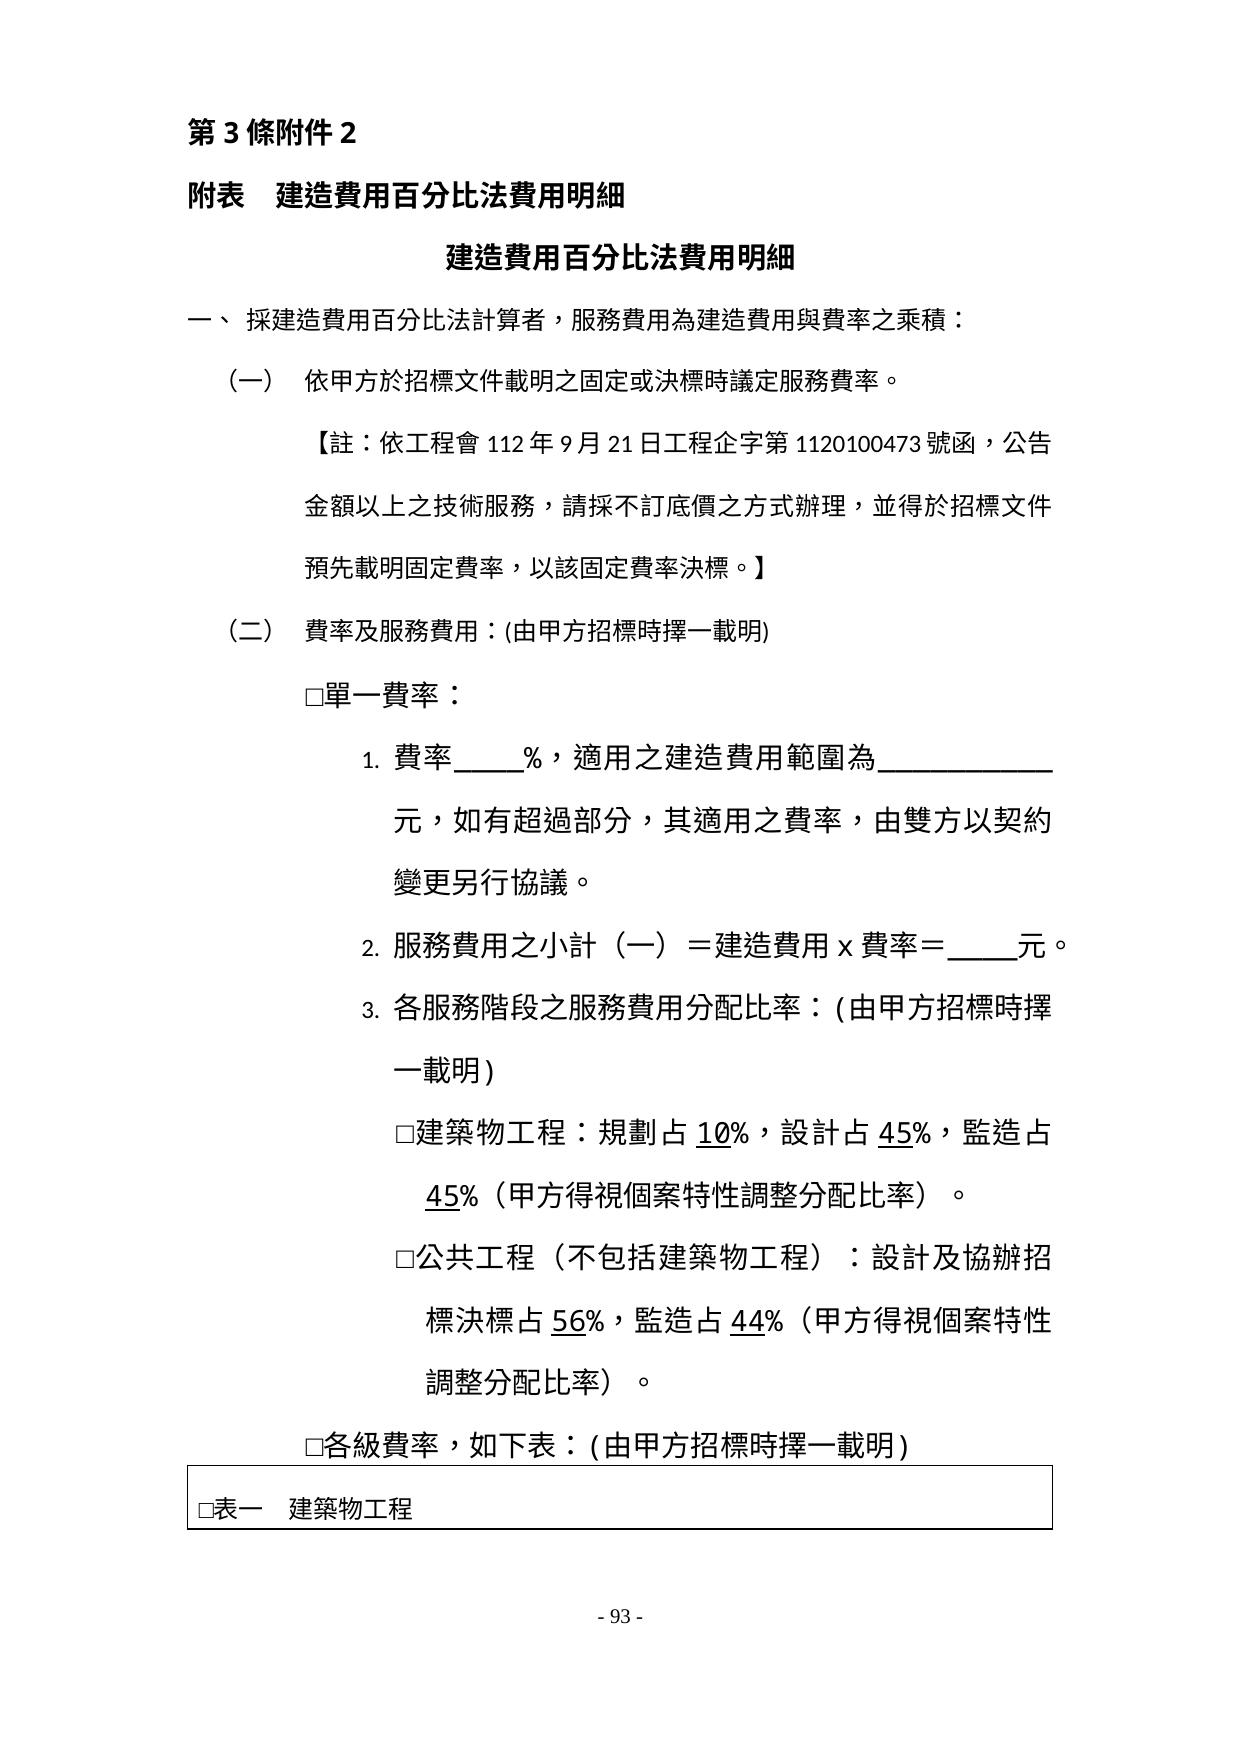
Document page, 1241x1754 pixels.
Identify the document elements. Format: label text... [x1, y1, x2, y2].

list 服務費用之小計（一）＝建造費用x費率＝____元。 [361, 902, 1053, 964]
text □各級費率，如下表：(由甲方招標時擇一載明) [306, 1402, 1053, 1464]
text □單一費率： [306, 652, 1053, 714]
text 【註：依工程會112年9月21日工程企字第1120100473號函，公告金額以上之技術服務，請採不訂底價之方式辦理，並得於招標文件預先載明固定費率，以該固定費率決標。】 [304, 402, 1053, 589]
list 費率及服務費用：(由甲方招標時擇一載明) [214, 589, 1053, 652]
text 第3條附件2 [187, 89, 1053, 152]
list 各服務階段之服務費用分配比率：(由甲方招標時擇一載明) [361, 964, 1053, 1089]
list 採建造費用百分比法計算者，服務費用為建造費用與費率之乘積： [187, 277, 1053, 339]
text □公共工程（不包括建築物工程）：設計及協辦招標決標占56%，監造占44%（甲方得視個案特性調整分配比率）。 [396, 1214, 1053, 1402]
text □建築物工程：規劃占10%，設計占45%，監造占45%（甲方得視個案特性調整分配比率）。 [396, 1089, 1053, 1214]
table_header □表一 建築物工程 [188, 1466, 1052, 1528]
list 費率____%，適用之建造費用範圍為__________元，如有超過部分，其適用之費率，由雙方以契約變更另行協議。 [361, 714, 1053, 902]
list 依甲方於招標文件載明之固定或決標時議定服務費率。 [214, 339, 1053, 402]
text 建造費用百分比法費用明細 [187, 214, 1053, 277]
text 附表 建造費用百分比法費用明細 [187, 152, 1053, 214]
